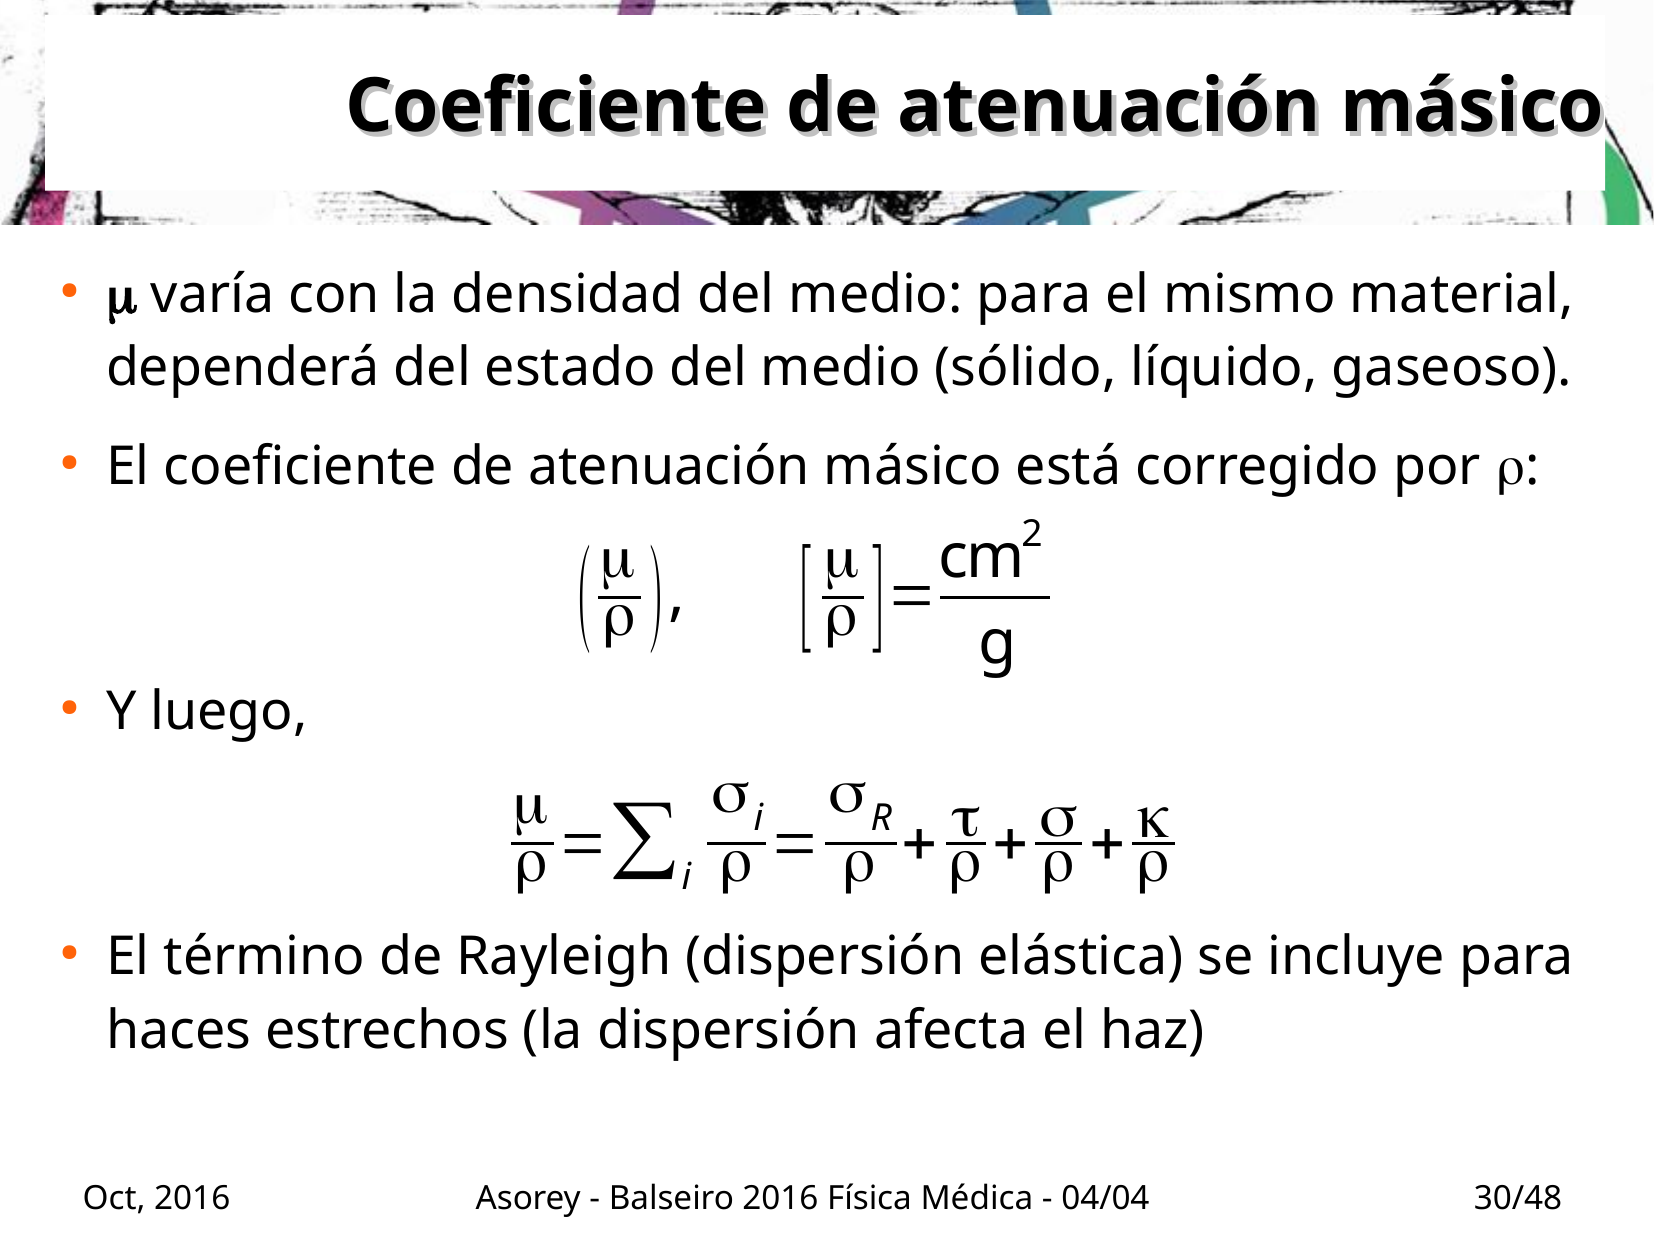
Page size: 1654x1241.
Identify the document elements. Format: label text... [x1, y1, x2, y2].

chart [570, 510, 1059, 679]
title Coeficiente de atenuación másico [45, 15, 1606, 191]
picture [0, 0, 1654, 225]
list m varía con la densidad del medio: para el mismo material, dependerá del estado del medio (sólido, líquido, gaseoso). El coeficiente de atenuación másico está corregido por r: Y luego, El término de Rayleigh (dispersión elástica) se incluye para haces estrechos (la dispersión afecta el haz) [45, 255, 1606, 1156]
chart [501, 780, 1186, 899]
